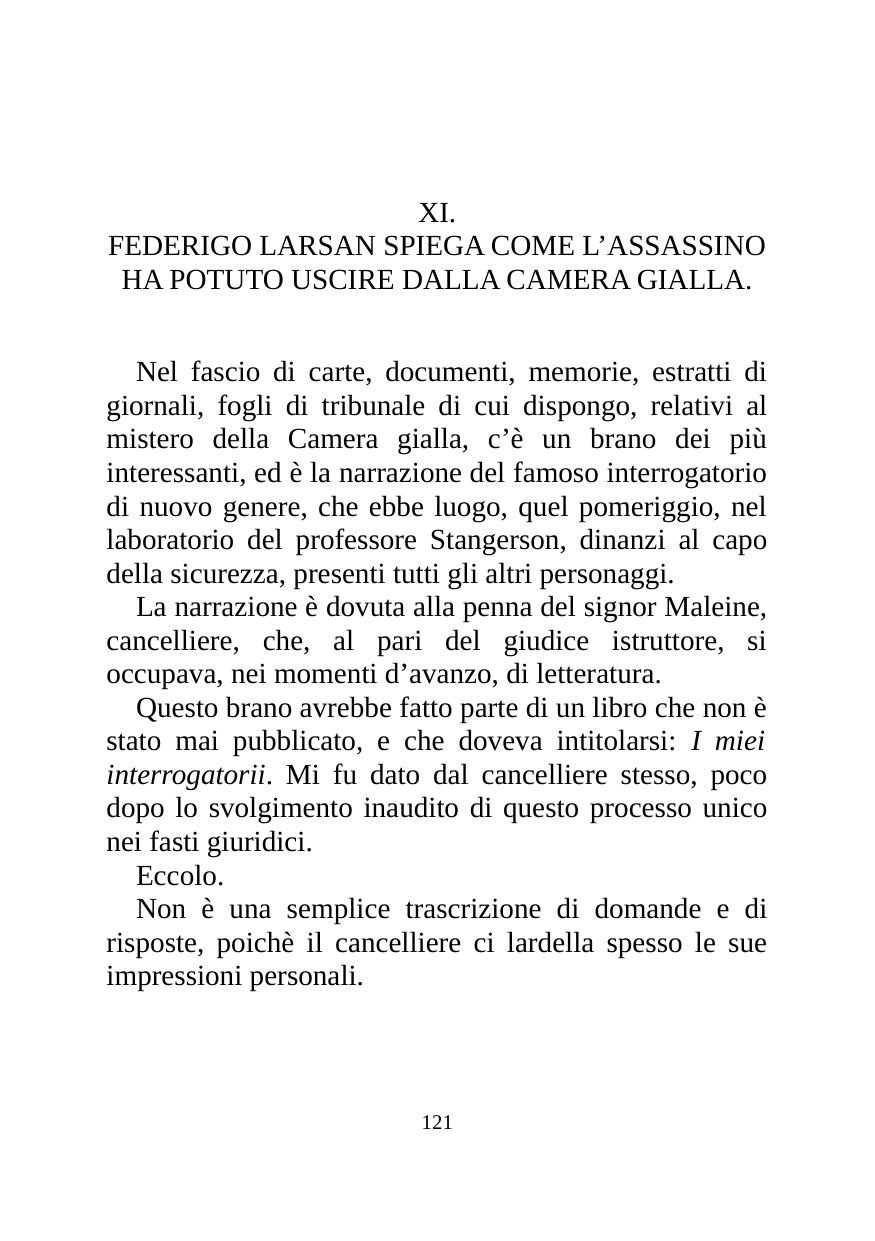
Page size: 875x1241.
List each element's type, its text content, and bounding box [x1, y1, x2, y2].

text Nel fascio di carte, documenti, memorie, estratti di giornali, fogli di tribunale di cui dispongo, relativi al mistero della Camera gialla, c’è un brano dei più interessanti, ed è la narrazione del famoso interrogatorio di nuovo genere, che ebbe luogo, quel pomeriggio, nel laboratorio del professore Stangerson, dinanzi al capo della sicurezza, presenti tutti gli altri personaggi. [106, 354, 768, 589]
text Non è una semplice trascrizione di domande e di risposte, poichè il cancelliere ci lardella spesso le sue impressioni personali. [106, 891, 768, 992]
text Questo brano avrebbe fatto parte di un libro che non è stato mai pubblicato, e che doveva intitolarsi: I miei interrogatorii. Mi fu dato dal cancelliere stesso, poco dopo lo svolgimento inaudito di questo processo unico nei fasti giuridici. [106, 690, 768, 858]
text La narrazione è dovuta alla penna del signor Maleine, cancelliere, che, al pari del giudice istruttore, si occupava, nei momenti d’avanzo, di letteratura. [106, 589, 768, 690]
subtitle XI. FEDERIGO LARSAN SPIEGA COME L’ASSASSINO HA POTUTO USCIRE DALLA CAMERA GIALLA. [106, 195, 768, 295]
text Eccolo. [106, 858, 768, 891]
